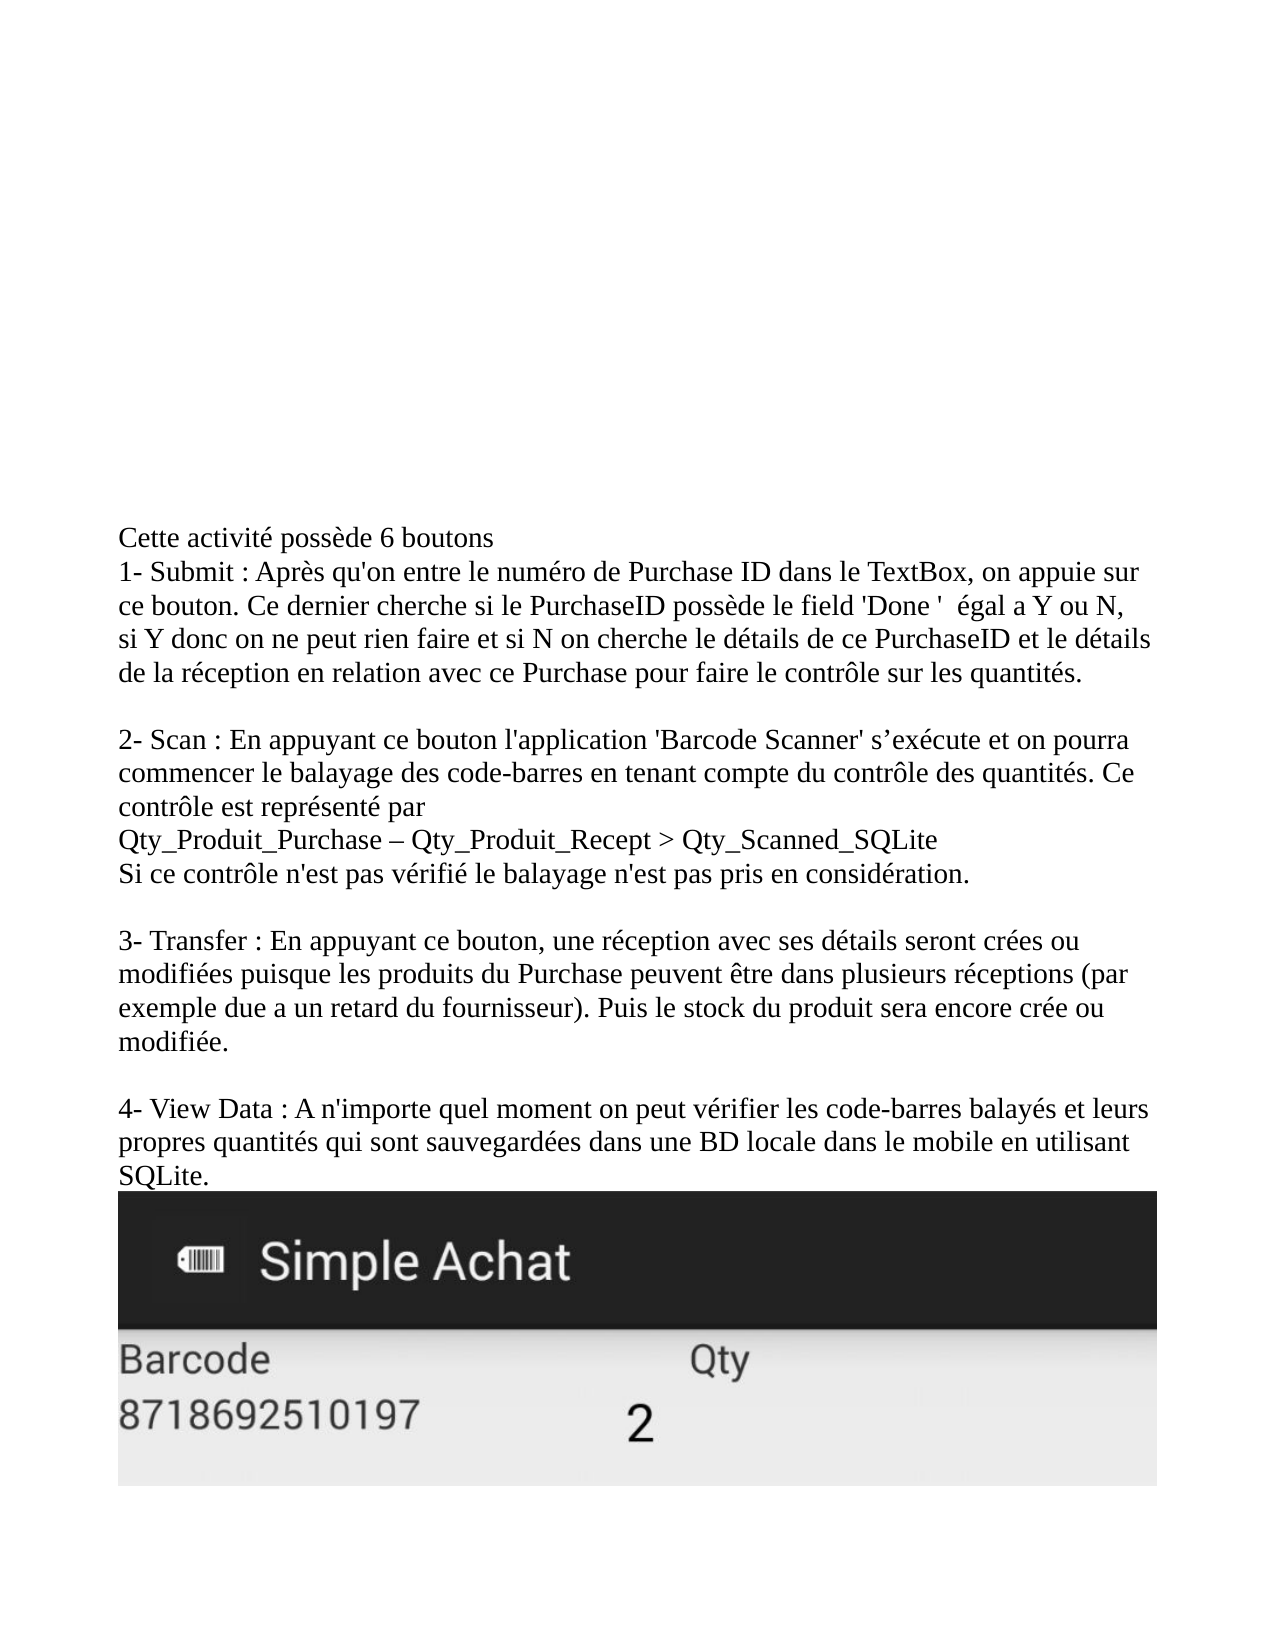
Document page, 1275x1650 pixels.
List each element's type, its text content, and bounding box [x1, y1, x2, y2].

text 3- Transfer : En appuyant ce bouton, une réception avec ses détails seront crées ou modifiées puisque les produits du Purchase peuvent être dans plusieurs réceptions (par exemple due a un retard du fournisseur). Puis le stock du produit sera encore crée ou modifiée. [118, 923, 1157, 1057]
text 2- Scan : En appuyant ce bouton l'application 'Barcode Scanner' s’exécute et on pourra commencer le balayage des code-barres en tenant compte du contrôle des quantités. Ce contrôle est représenté par [118, 722, 1157, 822]
text Cette activité possède 6 boutons [118, 521, 1157, 554]
picture [118, 1191, 1157, 1486]
text 4- View Data : A n'importe quel moment on peut vérifier les code-barres balayés et leurs propres quantités qui sont sauvegardées dans une BD locale dans le mobile en utilisant SQLite. [118, 1091, 1157, 1191]
text 1- Submit : Après qu'on entre le numéro de Purchase ID dans le TextBox, on appuie sur ce bouton. Ce dernier cherche si le PurchaseID possède le field 'Done ' égal a Y ou N, [118, 554, 1157, 621]
text si Y donc on ne peut rien faire et si N on cherche le détails de ce PurchaseID et le détails de la réception en relation avec ce Purchase pour faire le contrôle sur les quantités. [118, 621, 1157, 688]
text Si ce contrôle n'est pas vérifié le balayage n'est pas pris en considération. [118, 856, 1157, 889]
text Qty_Produit_Purchase – Qty_Produit_Recept > Qty_Scanned_SQLite [118, 822, 1157, 856]
